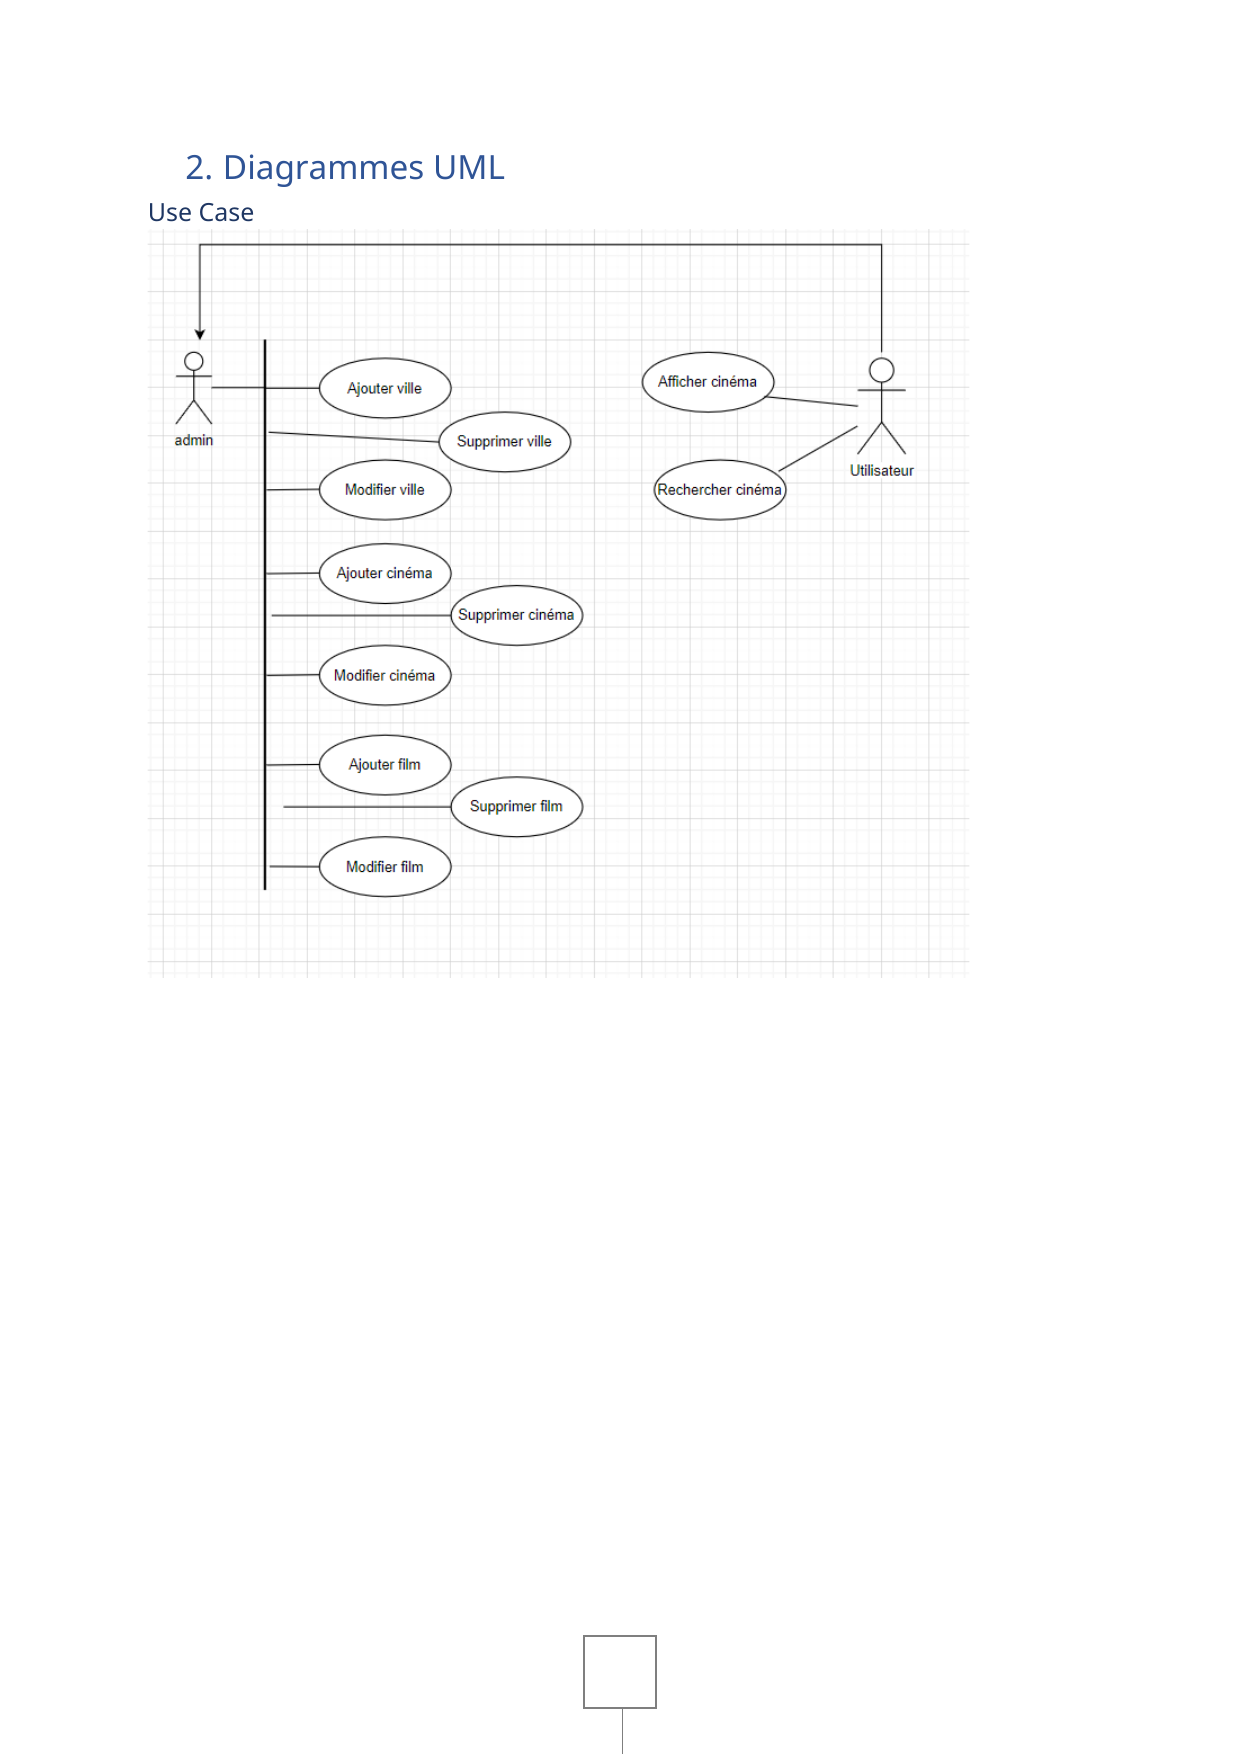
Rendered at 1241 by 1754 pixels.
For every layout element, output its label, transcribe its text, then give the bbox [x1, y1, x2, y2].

subtitle Use Case [148, 194, 1093, 228]
list Diagrammes UML [185, 144, 1093, 189]
